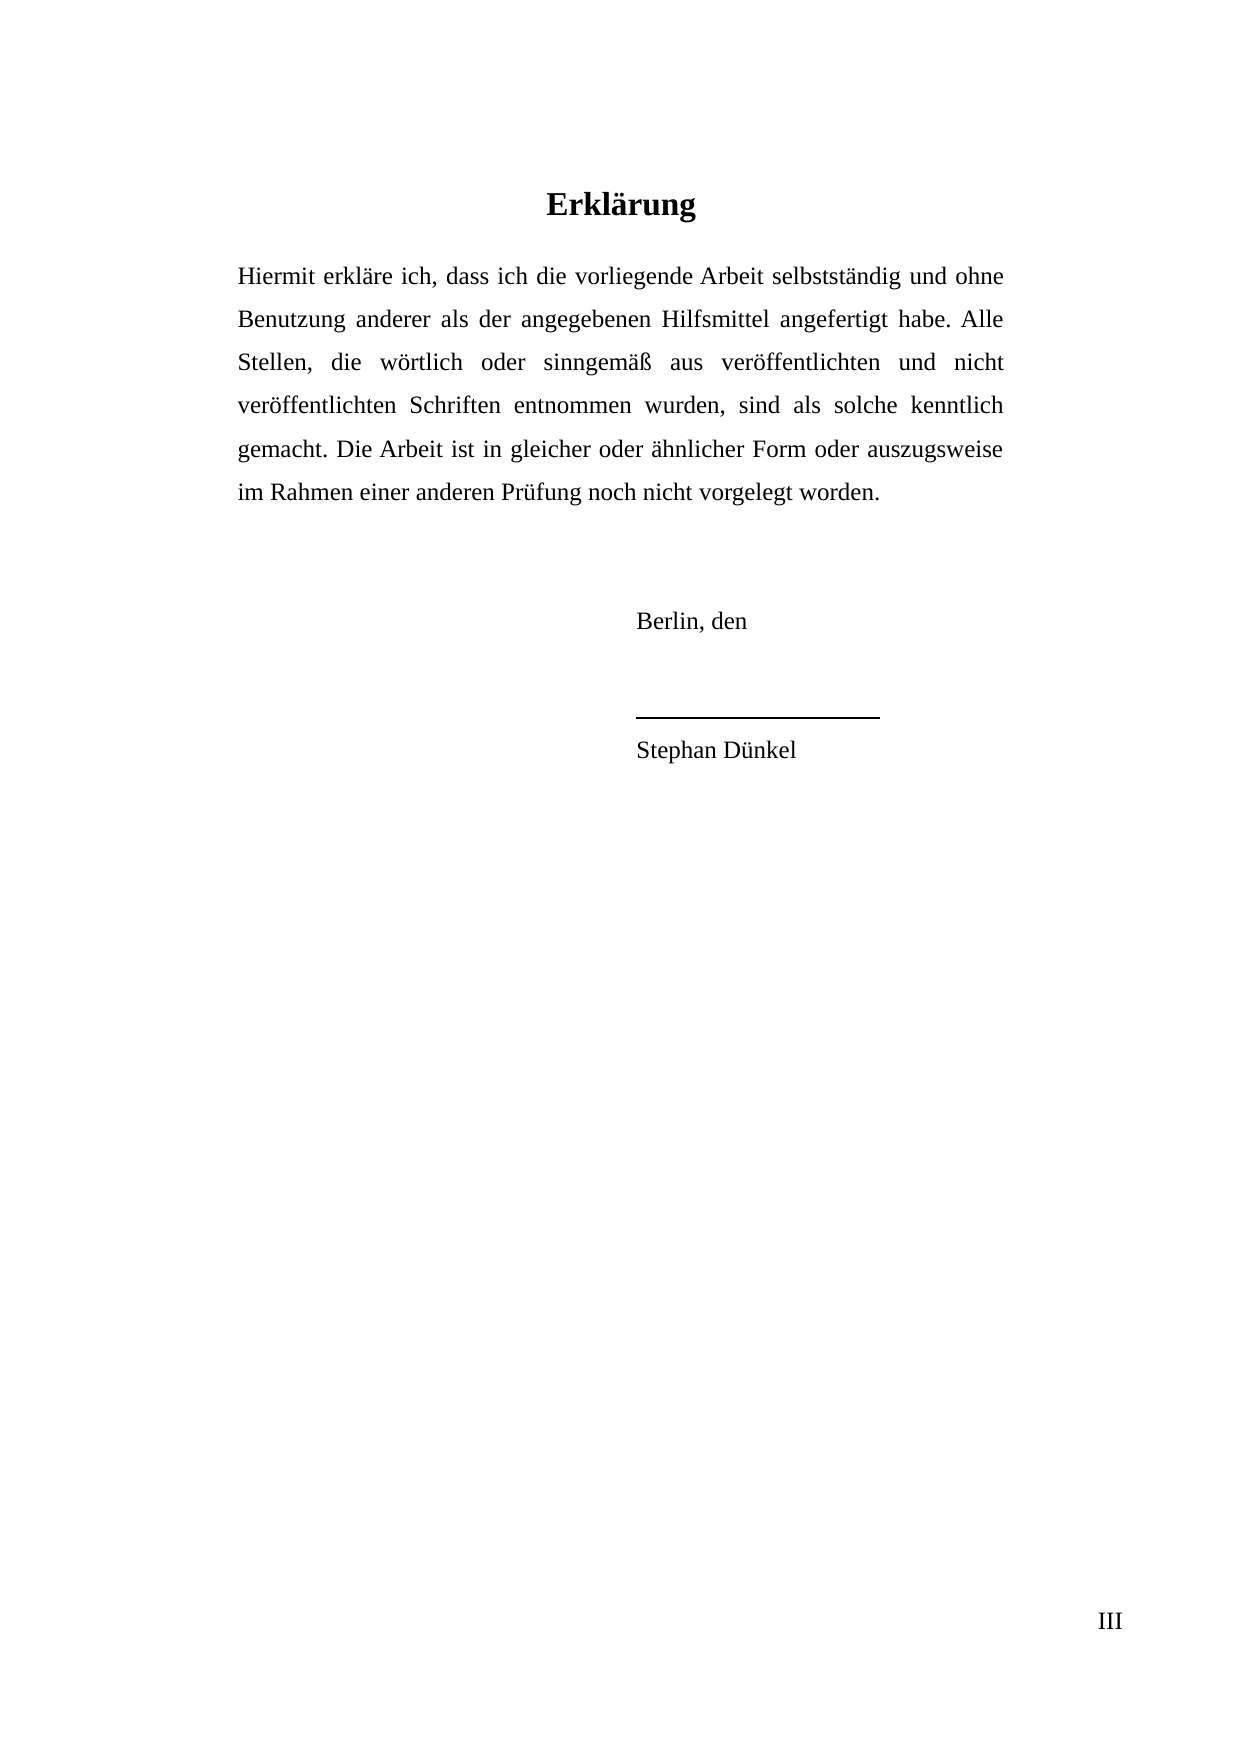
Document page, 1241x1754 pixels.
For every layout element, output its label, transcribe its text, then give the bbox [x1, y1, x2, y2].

text Berlin, den [119, 606, 1123, 635]
text Hiermit erkläre ich, dass ich die vorliegende Arbeit selbstständig und ohne Benutzung anderer als der angegebenen Hilfsmittel angefertigt habe. Alle Stellen, die wörtlich oder sinngemäß aus veröffentlichten und nicht veröffentlichten Schriften entnommen wurden, sind als solche kenntlich gemacht. Die Arbeit ist in gleicher oder ähnlicher Form oder auszugsweise im Rahmen einer anderen Prüfung noch nicht vorgelegt worden. [237, 261, 1004, 506]
text Erklärung [119, 184, 1123, 222]
text Stephan Dünkel [119, 736, 1123, 764]
